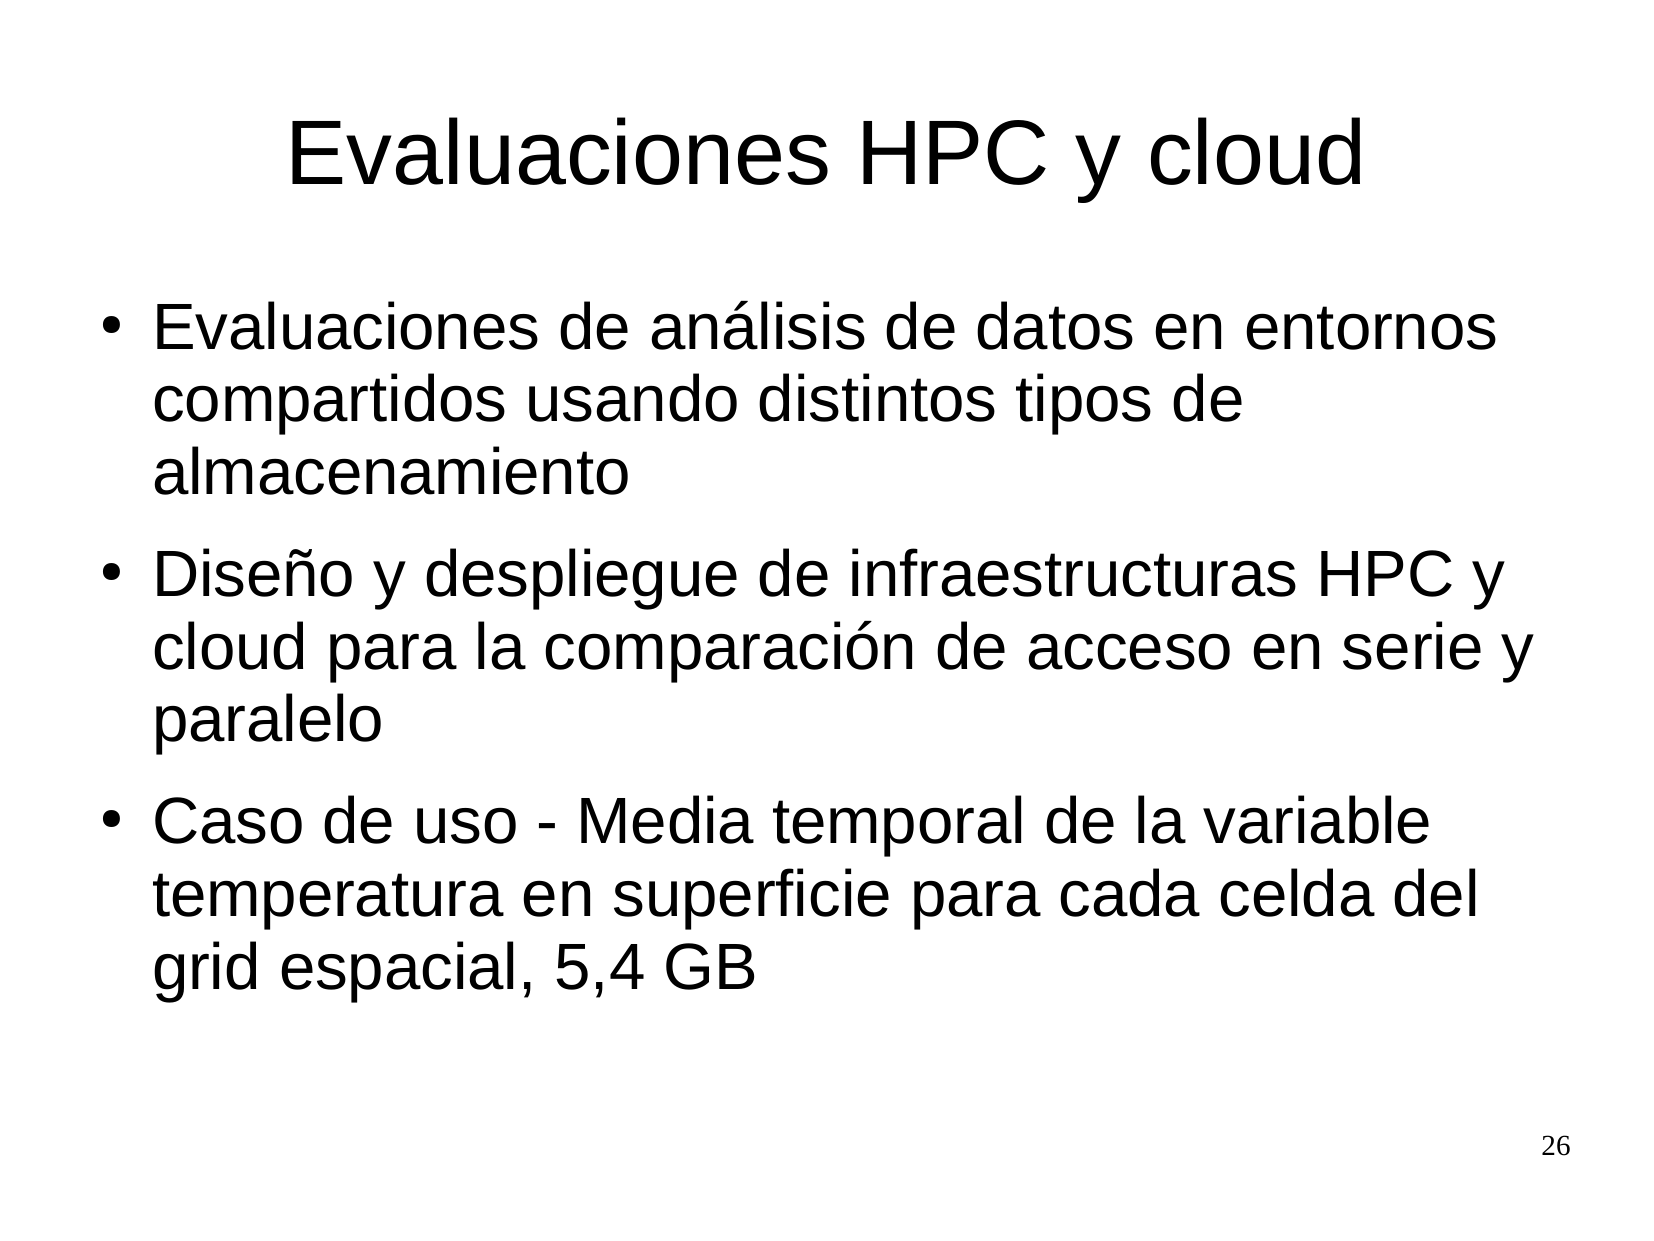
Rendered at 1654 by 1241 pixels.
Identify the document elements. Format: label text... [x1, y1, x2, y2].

list Evaluaciones de análisis de datos en entornos compartidos usando distintos tipos de almacenamiento Diseño y despliegue de infraestructuras HPC y cloud para la comparación de acceso en serie y paralelo Caso de uso - Media temporal de la variable temperatura en superficie para cada celda del grid espacial, 5,4 GB [82, 290, 1571, 1010]
title Evaluaciones HPC y cloud [82, 49, 1571, 257]
